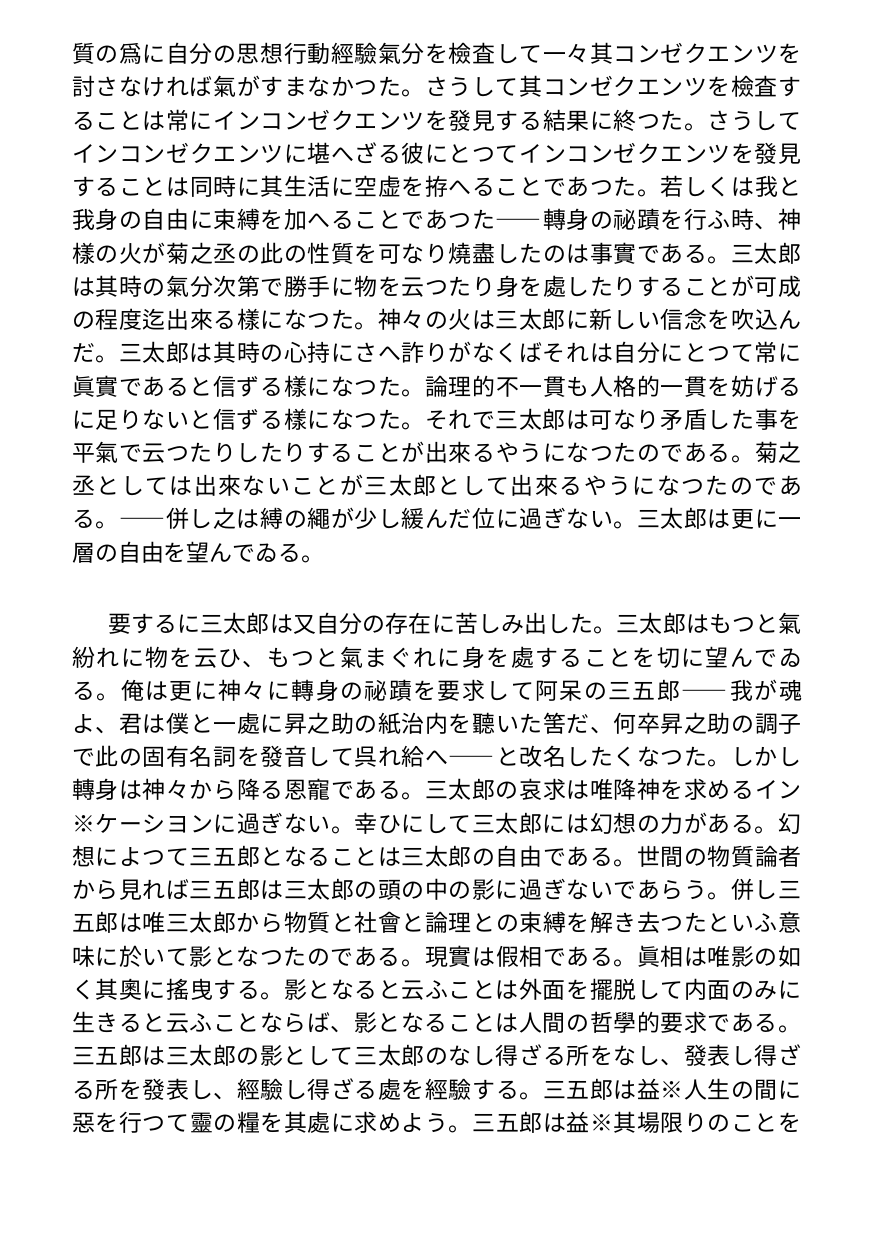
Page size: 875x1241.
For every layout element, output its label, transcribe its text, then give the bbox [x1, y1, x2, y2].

text 要するに三太郎は又自分の存在に苦しみ出した。三太郎はもつと氣紛れに物を云ひ、もつと氣まぐれに身を處することを切に望んでゐる。俺は更に神々に轉身の祕蹟を要求して阿呆の三五郎――我が魂よ、君は僕と一處に昇之助の紙治内を聽いた筈だ、何卒昇之助の調子で此の固有名詞を發音して呉れ給へ――と改名したくなつた。しかし轉身は神々から降る恩寵である。三太郎の哀求は唯降神を求めるイン※ケーシヨンに過ぎない。幸ひにして三太郎には幻想の力がある。幻想によつて三五郎となることは三太郎の自由である。世間の物質論者から見れば三五郎は三太郎の頭の中の影に過ぎないであらう。併し三五郎は唯三太郎から物質と社會と論理との束縛を解き去つたといふ意味に於いて影となつたのである。現實は假相である。眞相は唯影の如く其奧に搖曳する。影となると云ふことは外面を擺脱して内面のみに生きると云ふことならば、影となることは人間の哲學的要求である。三五郎は三太郎の影として三太郎のなし得ざる所をなし、發表し得ざる所を發表し、經驗し得ざる處を經驗する。三五郎は益※人生の間に惡を行つて靈の糧を其處に求めよう。三五郎は益※其場限りのことを [72, 606, 802, 1138]
text 質の爲に自分の思想行動經驗氣分を檢査して一々其コンゼクエンツを討さなければ氣がすまなかつた。さうして其コンゼクエンツを檢査することは常にインコンゼクエンツを發見する結果に終つた。さうしてインコンゼクエンツに堪へざる彼にとつてインコンゼクエンツを發見することは同時に其生活に空虚を拵へることであつた。若しくは我と我身の自由に束縛を加へることであつた――轉身の祕蹟を行ふ時、神樣の火が菊之丞の此の性質を可なり燒盡したのは事實である。三太郎は其時の氣分次第で勝手に物を云つたり身を處したりすることが可成の程度迄出來る樣になつた。神々の火は三太郎に新しい信念を吹込んだ。三太郎は其時の心持にさへ詐りがなくばそれは自分にとつて常に眞實であると信ずる樣になつた。論理的不一貫も人格的一貫を妨げるに足りないと信ずる樣になつた。それで三太郎は可なり矛盾した事を平氣で云つたりしたりすることが出來るやうになつたのである。菊之丞としては出來ないことが三太郎として出來るやうになつたのである。――併し之は縛の繩が少し緩んだ位に過ぎない。三太郎は更に一層の自由を望んでゐる。 [72, 36, 802, 568]
